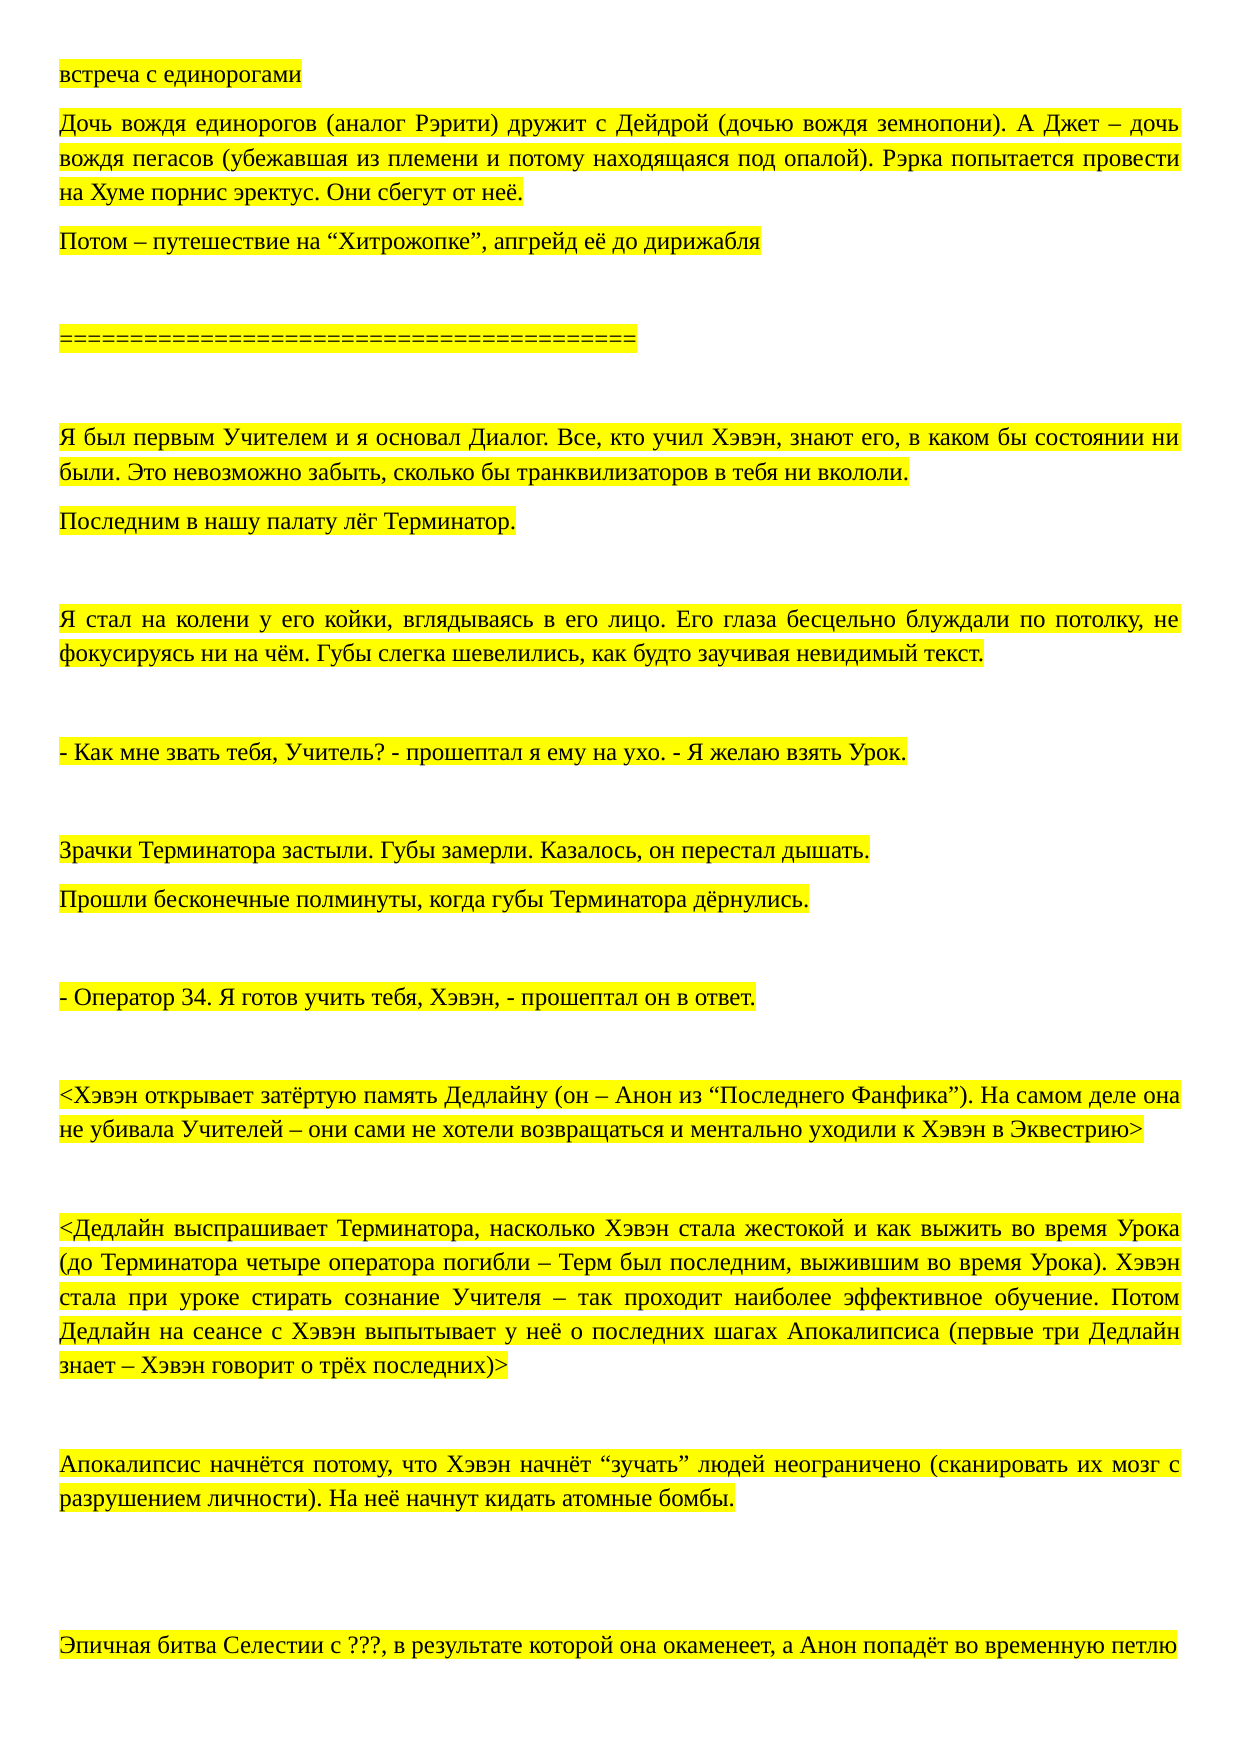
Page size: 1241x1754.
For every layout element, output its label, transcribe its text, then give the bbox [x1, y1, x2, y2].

text Я был первым Учителем и я основал Диалог. Все, кто учил Хэвэн, знают его, в каком бы состоянии ни были. Это невозможно забыть, сколько бы транквилизаторов в тебя ни вкололи. [59, 422, 1181, 486]
text Последним в нашу палату лёг Терминатор. [59, 506, 1181, 535]
text Потом – путешествие на “Хитрожопке”, апгрейд её до дирижабля [59, 226, 1181, 255]
text Эпичная битва Селестии с ???, в результате которой она окаменеет, а Анон попадёт во временную петлю [59, 1630, 1181, 1659]
text <Дедлайн выспрашивает Терминатора, насколько Хэвэн стала жестокой и как выжить во время Урока (до Терминатора четыре оператора погибли – Терм был последним, выжившим во время Урока). Хэвэн стала при уроке стирать сознание Учителя – так проходит наиболее эффективное обучение. Потом Дедлайн на сеансе с Хэвэн выпытывает у неё о последних шагах Апокалипсиса (первые три Дедлайн знает – Хэвэн говорит о трёх последних)> [59, 1213, 1181, 1379]
text Зрачки Терминатора застыли. Губы замерли. Казалось, он перестал дышать. [59, 835, 1181, 863]
text встреча с единорогами [59, 59, 1181, 88]
text Апокалипсис начнётся потому, что Хэвэн начнёт “зучать” людей неограничено (сканировать их мозг с разрушением личности). На неё начнут кидать атомные бомбы. [59, 1449, 1181, 1512]
text - Оператор 34. Я готов учить тебя, Хэвэн, - прошептал он в ответ. [59, 982, 1181, 1011]
text ========================================= [59, 324, 1181, 353]
text Дочь вождя единорогов (аналог Рэрити) дружит с Дейдрой (дочью вождя земнопони). А Джет – дочь вождя пегасов (убежавшая из племени и потому находящаяся под опалой). Рэрка попытается провести на Хуме порнис эректус. Они сбегут от неё. [59, 108, 1181, 206]
text <Хэвэн открывает затёртую память Дедлайну (он – Анон из “Последнего Фанфика”). На самом деле она не убивала Учителей – они сами не хотели возвращаться и ментально уходили к Хэвэн в Эквестрию> [59, 1080, 1181, 1143]
text Прошли бесконечные полминуты, когда губы Терминатора дёрнулись. [59, 884, 1181, 913]
text - Как мне звать тебя, Учитель? - прошептал я ему на ухо. - Я желаю взять Урок. [59, 737, 1181, 765]
text Я стал на колени у его койки, вглядываясь в его лицо. Его глаза бесцельно блуждали по потолку, не фокусируясь ни на чём. Губы слегка шевелились, как будто заучивая невидимый текст. [59, 604, 1181, 667]
